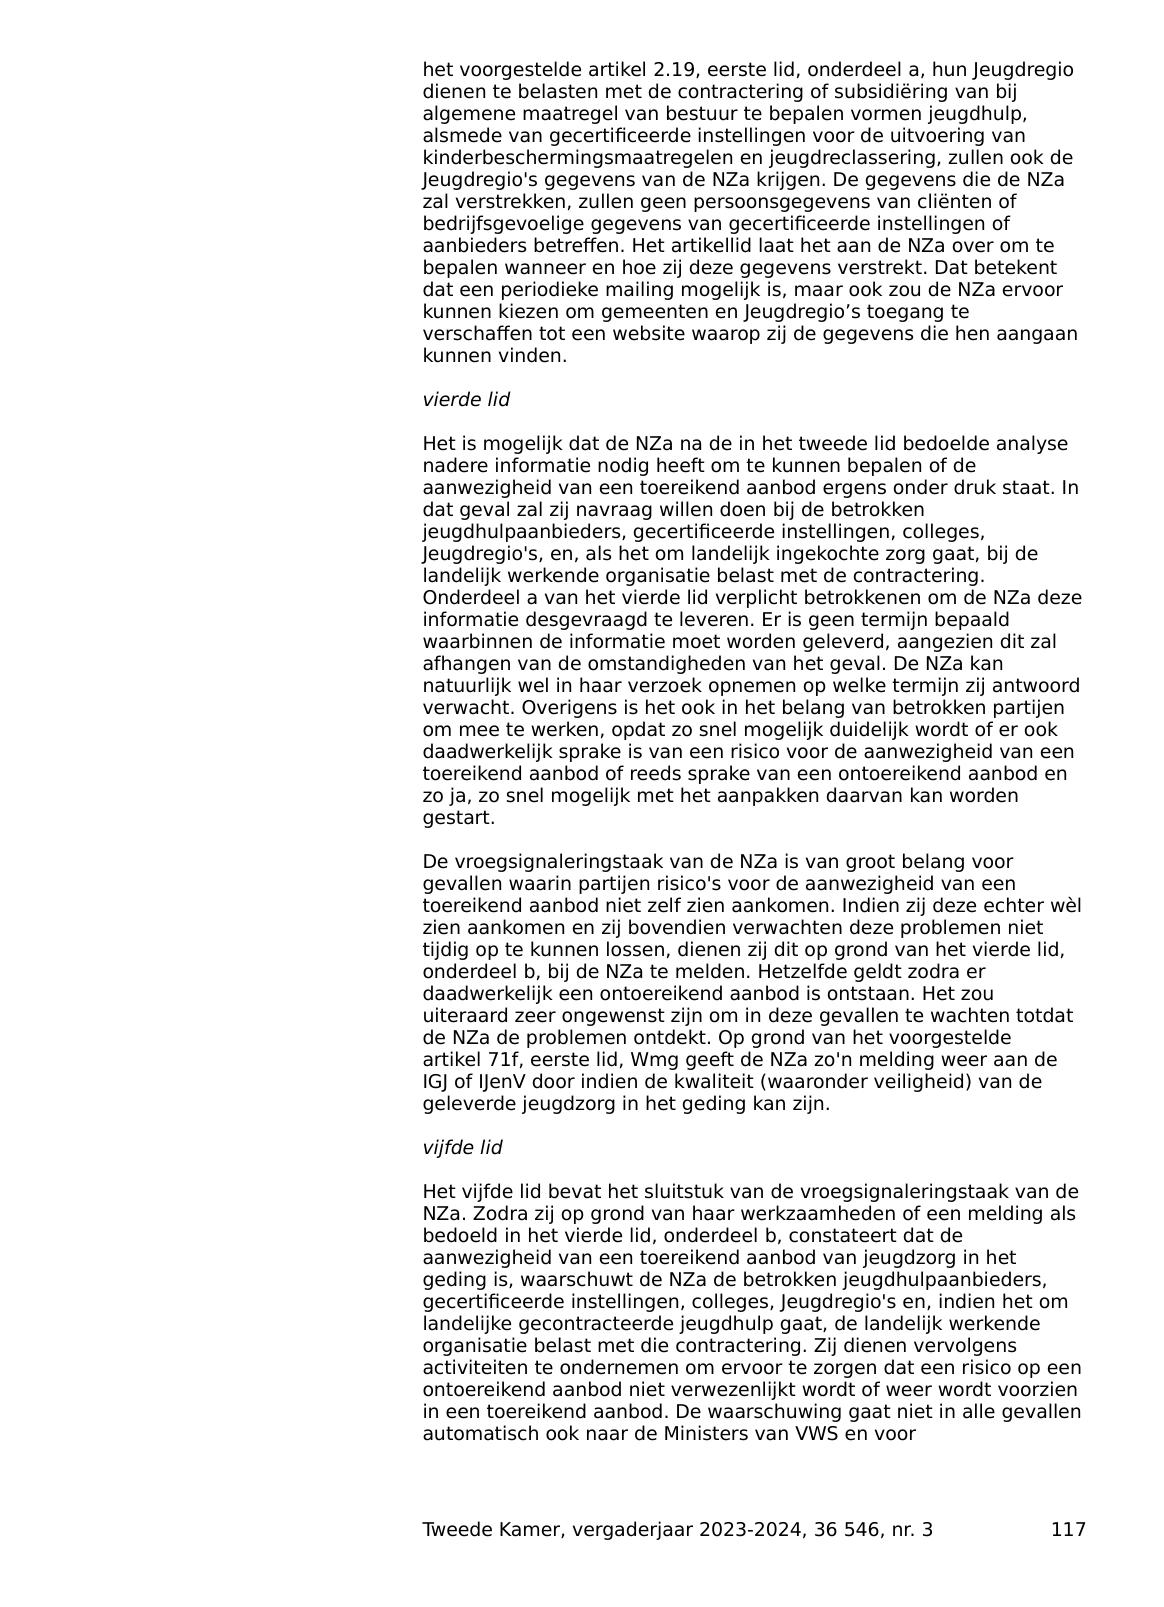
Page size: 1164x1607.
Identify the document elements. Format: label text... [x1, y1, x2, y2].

text Het is mogelijk dat de NZa na de in het tweede lid bedoelde analyse nadere informatie nodig heeft om te kunnen bepalen of de aanwezigheid van een toereikend aanbod ergens onder druk staat. In dat geval zal zij navraag willen doen bij de betrokken jeugdhulpaanbieders, gecertificeerde instellingen, colleges, Jeugdregio's, en, als het om landelijk ingekochte zorg gaat, bij de landelijk werkende organisatie belast met de contractering. Onderdeel a van het vierde lid verplicht betrokkenen om de NZa deze informatie desgevraagd te leveren. Er is geen termijn bepaald waarbinnen de informatie moet worden geleverd, aangezien dit zal afhangen van de omstandigheden van het geval. De NZa kan natuurlijk wel in haar verzoek opnemen op welke termijn zij antwoord verwacht. Overigens is het ook in het belang van betrokken partijen om mee te werken, opdat zo snel mogelijk duidelijk wordt of er ook daadwerkelijk sprake is van een risico voor de aanwezigheid van een toereikend aanbod of reeds sprake van een ontoereikend aanbod en zo ja, zo snel mogelijk met het aanpakken daarvan kan worden gestart. [422, 433, 1087, 829]
subtitle vierde lid [422, 389, 1087, 411]
subtitle vijfde lid [422, 1137, 1087, 1159]
text De vroegsignaleringstaak van de NZa is van groot belang voor gevallen waarin partijen risico's voor de aanwezigheid van een toereikend aanbod niet zelf zien aankomen. Indien zij deze echter wèl zien aankomen en zij bovendien verwachten deze problemen niet tijdig op te kunnen lossen, dienen zij dit op grond van het vierde lid, onderdeel b, bij de NZa te melden. Hetzelfde geldt zodra er daadwerkelijk een ontoereikend aanbod is ontstaan. Het zou uiteraard zeer ongewenst zijn om in deze gevallen te wachten totdat de NZa de problemen ontdekt. Op grond van het voorgestelde artikel 71f, eerste lid, Wmg geeft de NZa zo'n melding weer aan de IGJ of IJenV door indien de kwaliteit (waaronder veiligheid) van de geleverde jeugdzorg in het geding kan zijn. [422, 851, 1087, 1115]
text Het vijfde lid bevat het sluitstuk van de vroegsignaleringstaak van de NZa. Zodra zij op grond van haar werkzaamheden of een melding als bedoeld in het vierde lid, onderdeel b, constateert dat de aanwezigheid van een toereikend aanbod van jeugdzorg in het geding is, waarschuwt de NZa de betrokken jeugdhulpaanbieders, gecertificeerde instellingen, colleges, Jeugdregio's en, indien het om landelijke gecontracteerde jeugdhulp gaat, de landelijk werkende organisatie belast met die contractering. Zij dienen vervolgens activiteiten te ondernemen om ervoor te zorgen dat een risico op een ontoereikend aanbod niet verwezenlijkt wordt of weer wordt voorzien in een toereikend aanbod. De waarschuwing gaat niet in alle gevallen automatisch ook naar de Ministers van VWS en voor [422, 1181, 1087, 1445]
text het voorgestelde artikel 2.19, eerste lid, onderdeel a, hun Jeugdregio dienen te belasten met de contractering of subsidiëring van bij algemene maatregel van bestuur te bepalen vormen jeugdhulp, alsmede van gecertificeerde instellingen voor de uitvoering van kinderbeschermingsmaatregelen en jeugdreclassering, zullen ook de Jeugdregio's gegevens van de NZa krijgen. De gegevens die de NZa zal verstrekken, zullen geen persoonsgegevens van cliënten of bedrijfsgevoelige gegevens van gecertificeerde instellingen of aanbieders betreffen. Het artikellid laat het aan de NZa over om te bepalen wanneer en hoe zij deze gegevens verstrekt. Dat betekent dat een periodieke mailing mogelijk is, maar ook zou de NZa ervoor kunnen kiezen om gemeenten en Jeugdregio’s toegang te verschaffen tot een website waarop zij de gegevens die hen aangaan kunnen vinden. [422, 59, 1087, 367]
